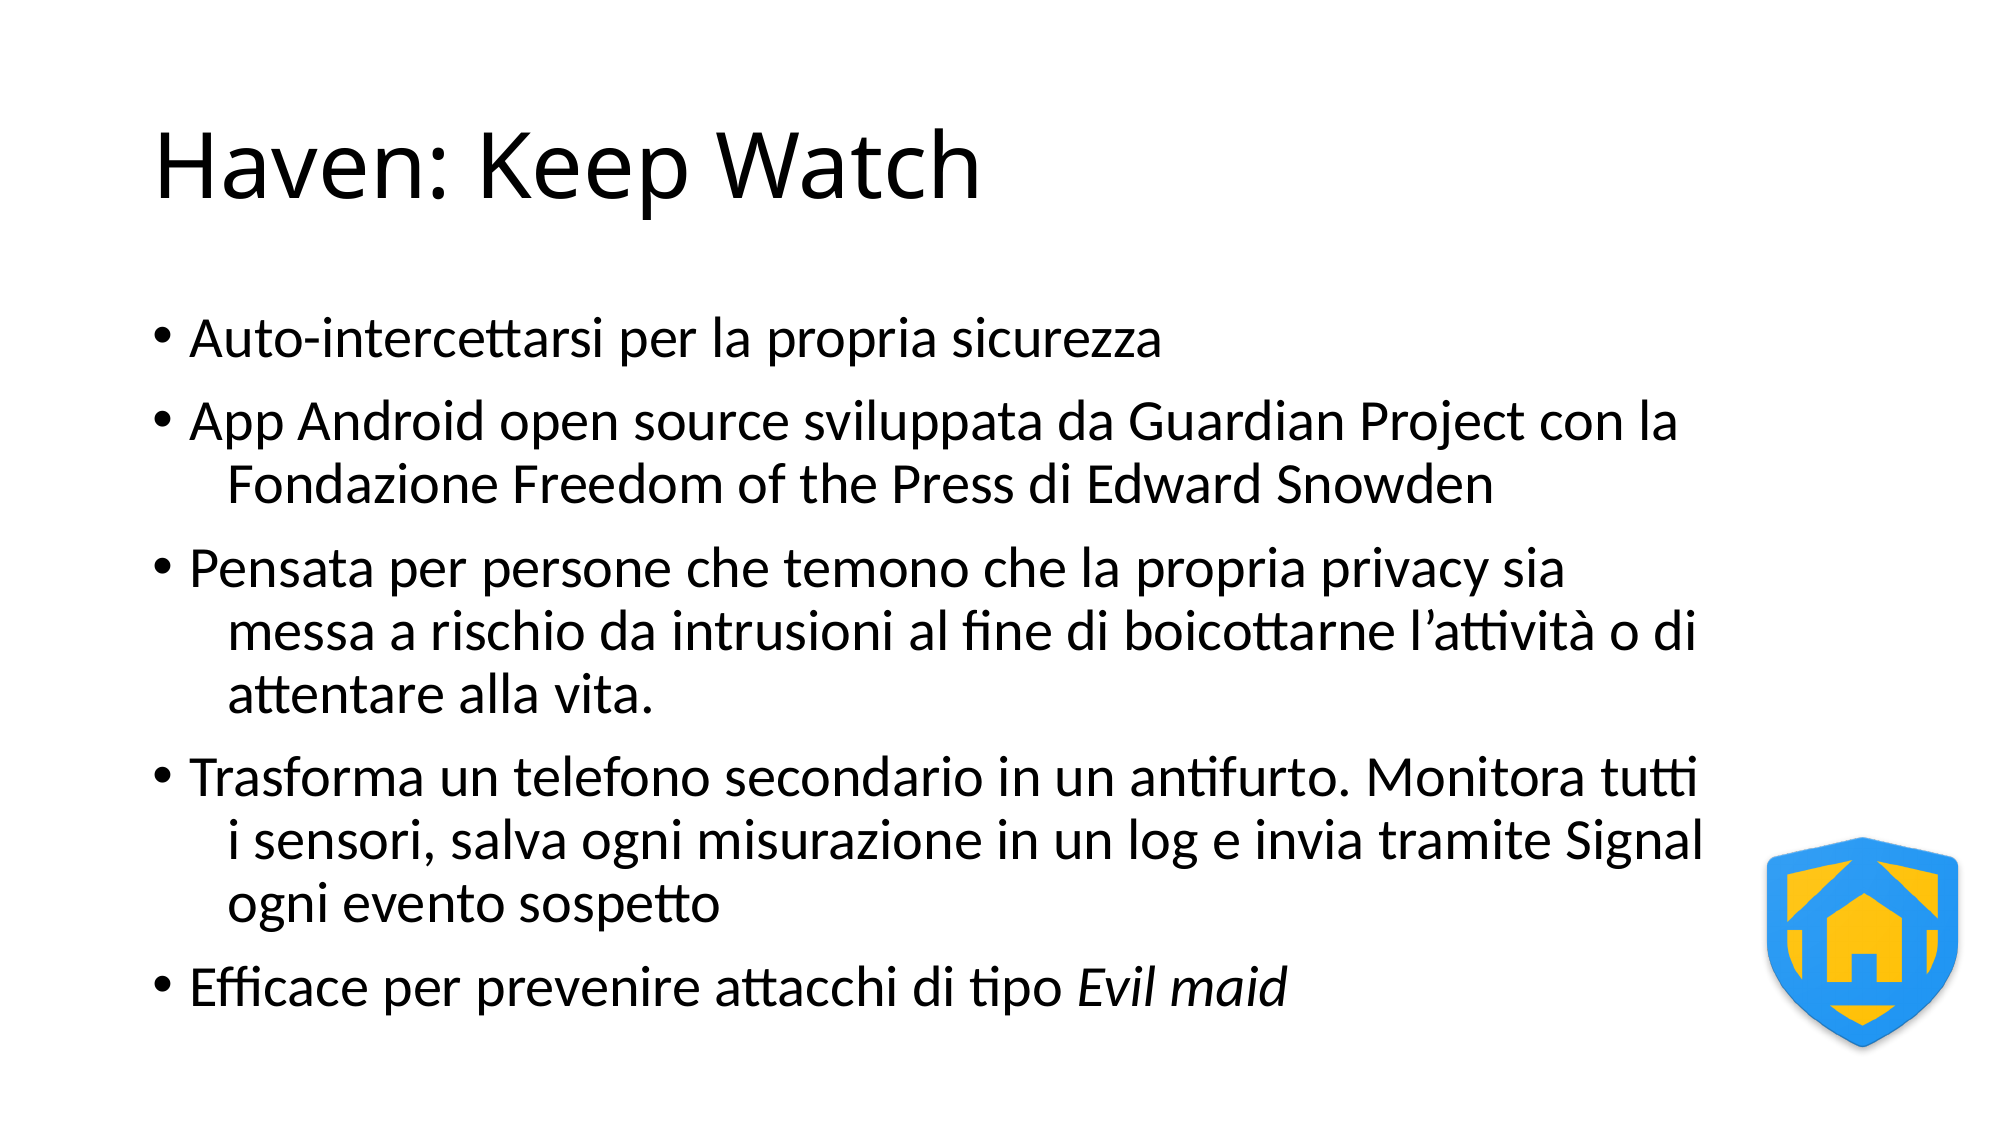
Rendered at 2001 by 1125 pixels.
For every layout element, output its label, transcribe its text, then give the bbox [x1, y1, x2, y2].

list Auto-intercettarsi per la propria sicurezza App Android open source sviluppata da Guardian Project con la Fondazione Freedom of the Press di Edward Snowden Pensata per persone che temono che la propria privacy sia messa a rischio da intrusioni al fine di boicottarne l’attività o di attentare alla vita. Trasforma un telefono secondario in un antifurto. Monitora tutti i sensori, salva ogni misurazione in un log e invia tramite Signal ogni evento sospetto Efficace per prevenire attacchi di tipo Evil maid [137, 299, 1740, 1066]
picture [1739, 818, 1986, 1066]
title Haven: Keep Watch [137, 59, 1863, 278]
